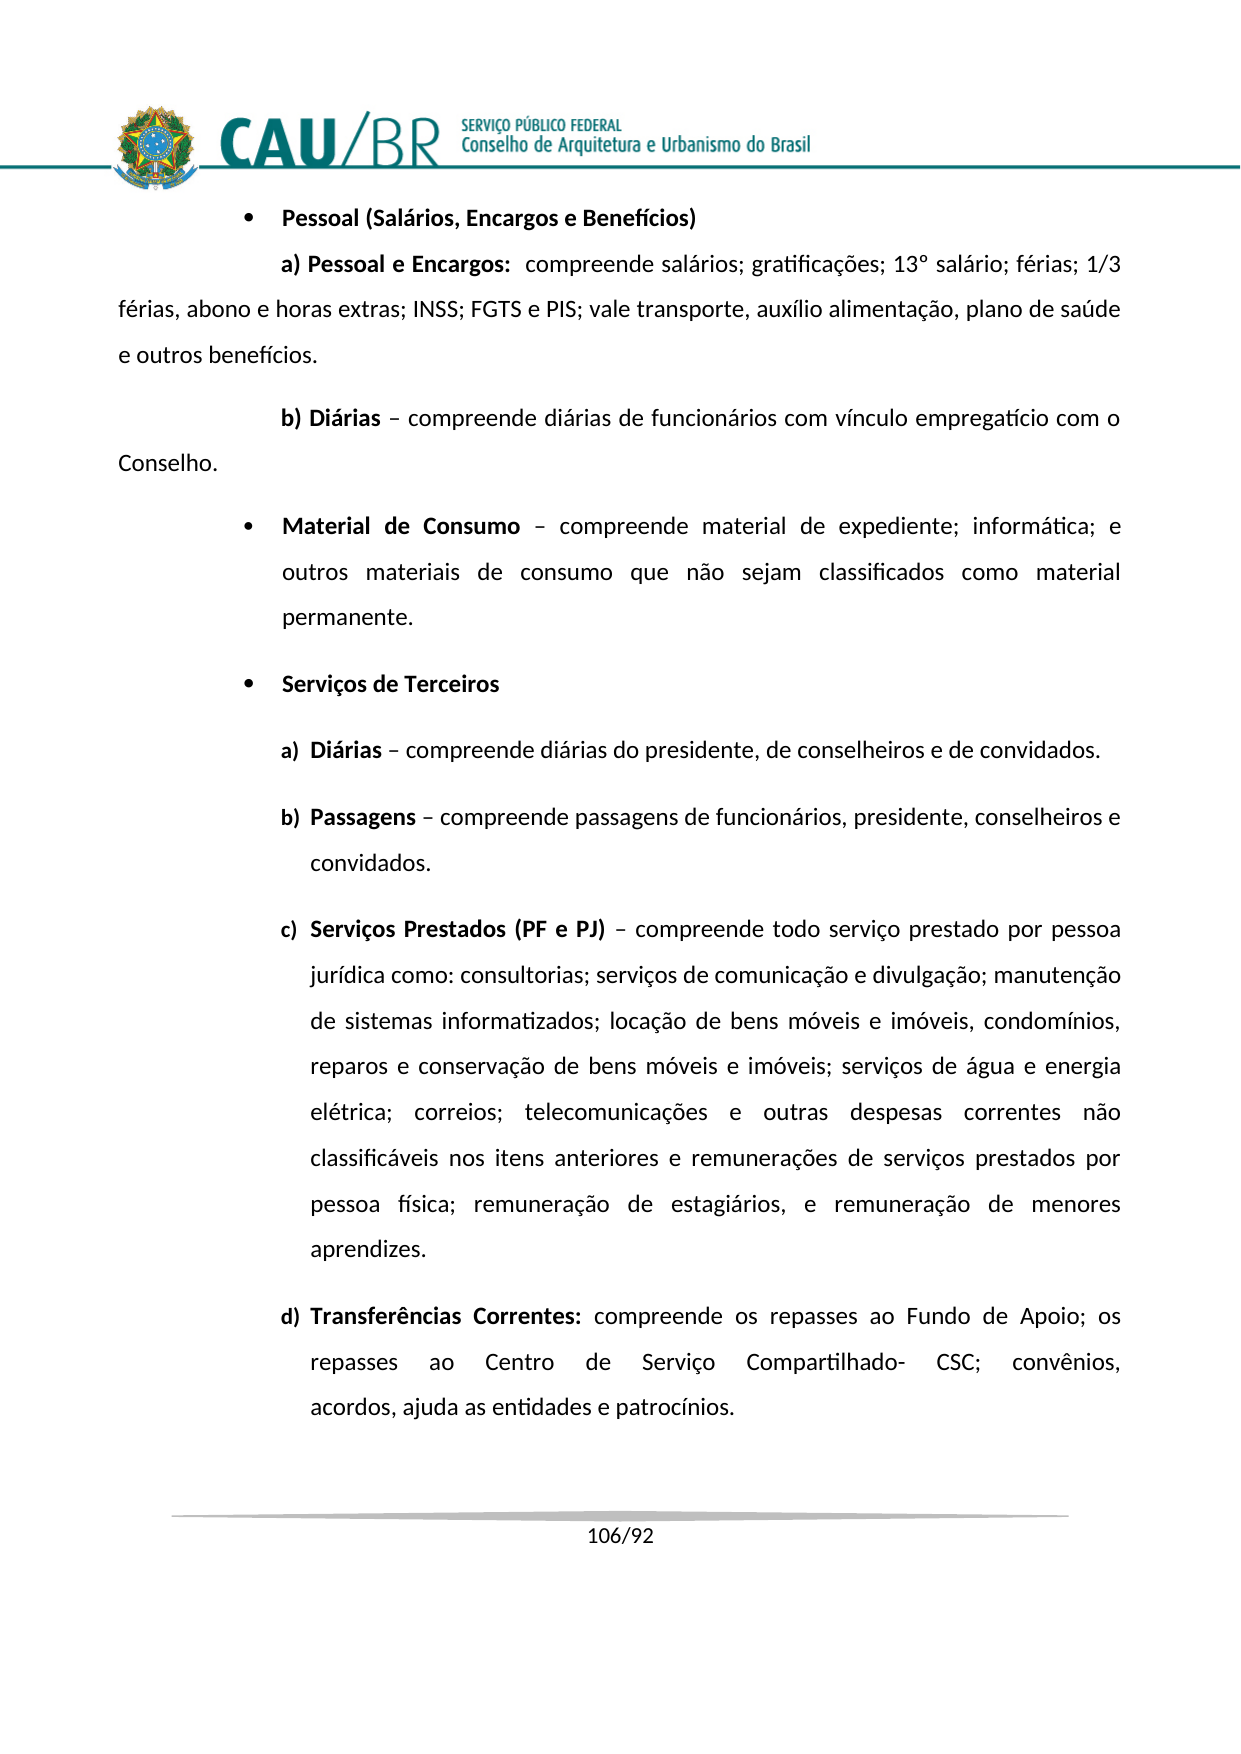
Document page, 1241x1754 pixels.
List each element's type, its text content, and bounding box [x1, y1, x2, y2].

list Serviços Prestados (PF e PJ) – compreende todo serviço prestado por pessoa jurídica como: consultorias; serviços de comunicação e divulgação; manutenção de sistemas informatizados; locação de bens móveis e imóveis, condomínios, reparos e conservação de bens móveis e imóveis; serviços de água e energia elétrica; correios; telecomunicações e outras despesas correntes não classificáveis nos itens anteriores e remunerações de serviços prestados por pessoa física; remuneração de estagiários, e remuneração de menores aprendizes. [281, 913, 1122, 1264]
list Material de Consumo – compreende material de expediente; informática; e outros materiais de consumo que não sejam classificados como material permanente. [244, 510, 1122, 632]
list Passagens – compreende passagens de funcionários, presidente, conselheiros e convidados. [281, 801, 1122, 877]
text a) Pessoal e Encargos: compreende salários; gratificações; 13º salário; férias; 1/3 férias, abono e horas extras; INSS; FGTS e PIS; vale transporte, auxílio alimentação, plano de saúde e outros benefícios. [118, 248, 1122, 370]
list Transferências Correntes: compreende os repasses ao Fundo de Apoio; os repasses ao Centro de Serviço Compartilhado- CSC; convênios, acordos, ajuda as entidades e patrocínios. [281, 1300, 1122, 1422]
list Pessoal (Salários, Encargos e Benefícios) [244, 202, 1122, 233]
list Serviços de Terceiros [244, 668, 1122, 698]
list Diárias – compreende diárias do presidente, de conselheiros e de convidados. [281, 734, 1122, 765]
text b) Diárias – compreende diárias de funcionários com vínculo empregatício com o Conselho. [118, 402, 1122, 478]
